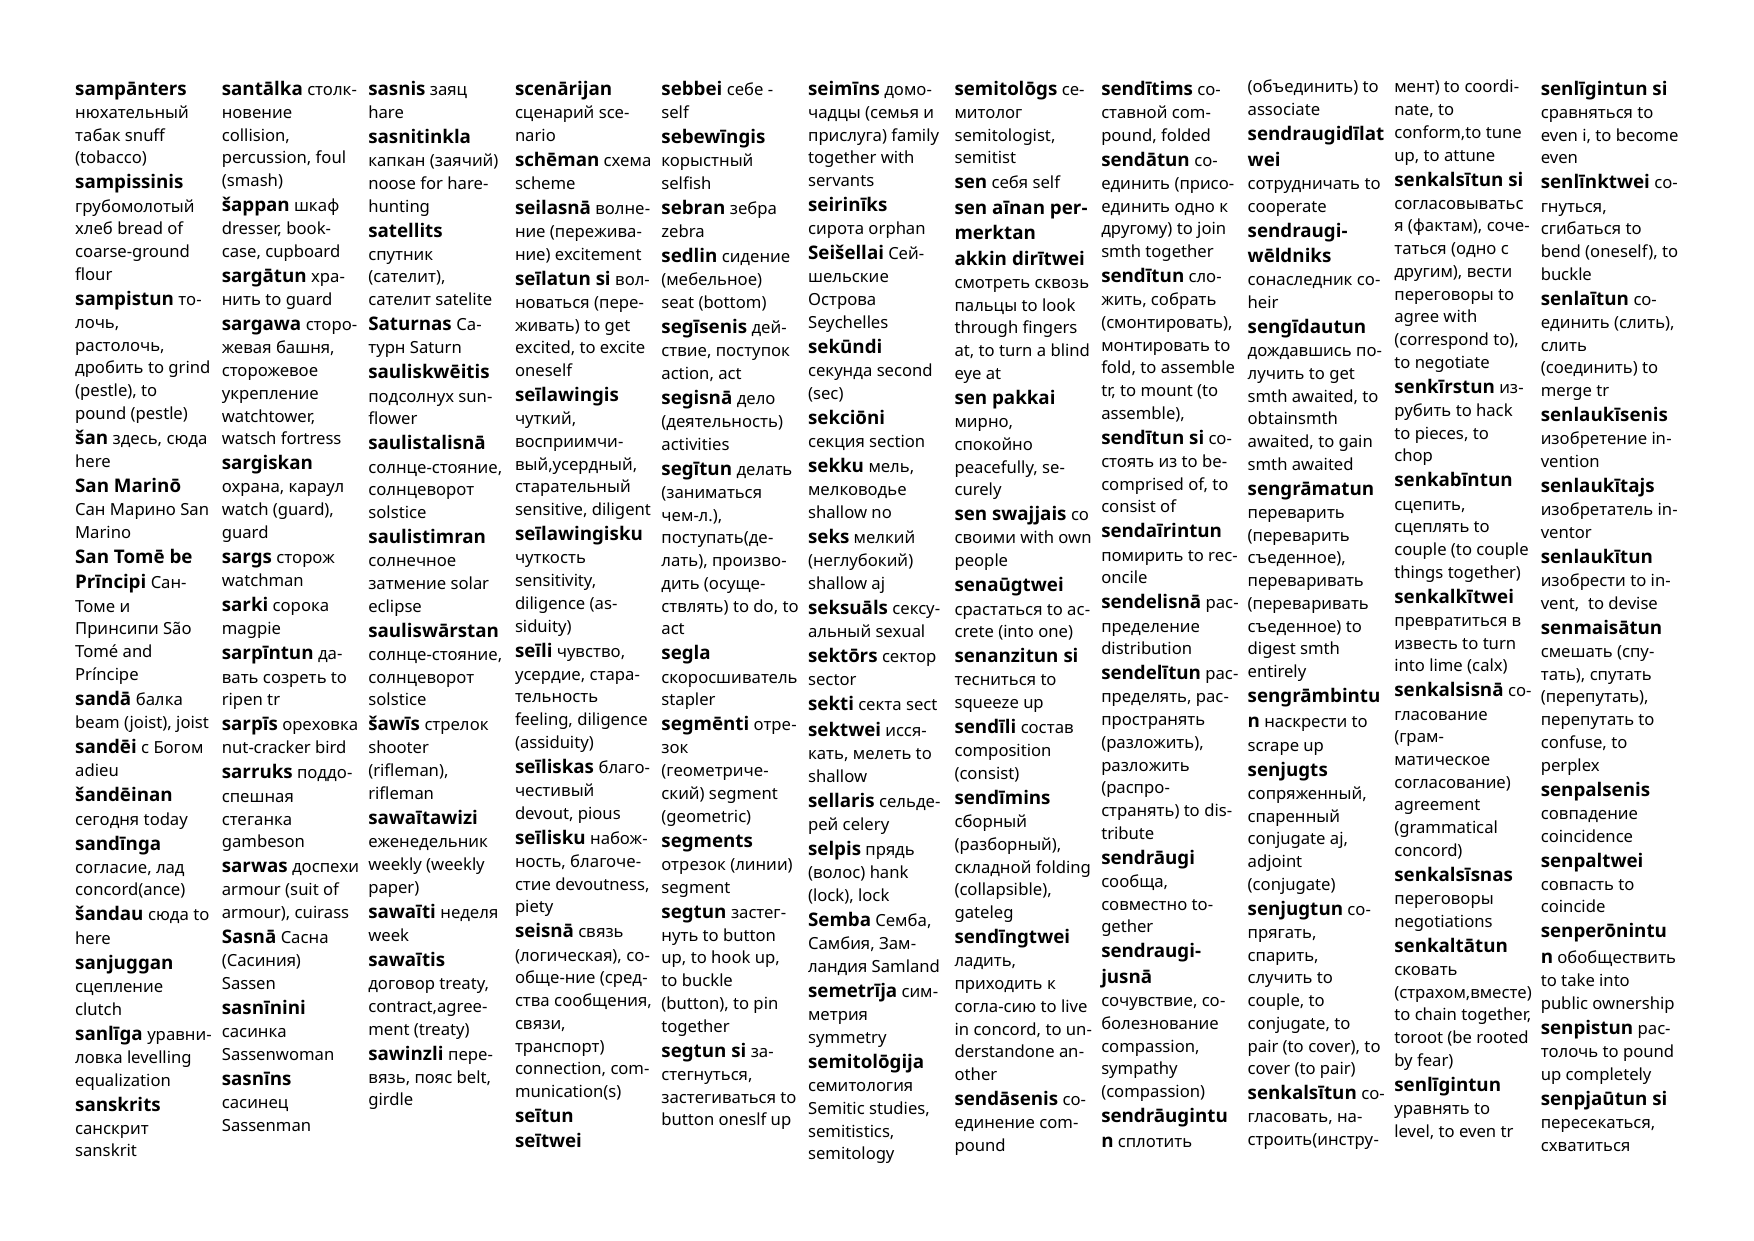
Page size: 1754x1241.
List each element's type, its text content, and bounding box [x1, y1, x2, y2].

text sedlin сидение (мебельное) seat (bottom) [661, 242, 799, 313]
text sendelisnā рас­пределение distri­bution [1101, 589, 1238, 659]
text senkalsisnā со­гласование (грам­матическое согла­сование) agree­ment (grammatical concord) [1394, 677, 1532, 861]
text seksuāls сексу­альный sexual [808, 594, 945, 642]
text segments отре­зок (линии) seg­ment [661, 827, 799, 898]
text sendītun si со­стоять из to be­comprised of, to consist of [1101, 424, 1238, 518]
text senperōnintun обобществить to take into public ownership [1541, 918, 1679, 1014]
text senlaukītajs изобретатель in­ventor [1541, 472, 1679, 543]
text seītwei [515, 1128, 652, 1153]
text sarruks поддо­спешная стеганка gambeson [222, 759, 359, 852]
text sekciōni секция section [808, 404, 945, 452]
text sampānters ню­хательный та­бак snuff (tobacco) [75, 75, 213, 169]
text seks мелкий (не­глубокий) shallow aj [808, 523, 945, 594]
text senjugts сопря­женный, спарен­ный conjugate aj, adjoint (conjugate) [1247, 756, 1385, 895]
text senanzitun si тесниться to squeeze up [954, 642, 1092, 713]
text segtun застег­нуть to button up, to hook up, to buckle (button), to pin together [661, 898, 799, 1037]
text sen себя self [954, 169, 1092, 194]
text senjugtun со­прягать, спарить, случить to couple, to conjugate, to pair (to cover), to cover (to pair) [1247, 895, 1385, 1079]
text sektōrs сектор sector [808, 642, 945, 691]
text sengrāmatun переварить (переварить съе­денное), перева­ривать (перева­ривать съеден­ное) to digest smth entirely [1247, 475, 1385, 682]
text sen pakkai мир­но, спокойно peacefully, se­curely [954, 384, 1092, 501]
text saulistalisnā солнце-стояние, солнцеворот sol­stice [368, 430, 506, 523]
text senmaisātun смешать (спу­тать), спутать (перепутать), перепутать to confuse, to perplex [1541, 614, 1679, 776]
text selpis прядь (во­лос) hank (lock), lock [808, 835, 945, 906]
text senaūgtwei срастаться to ac­crete (into one) [954, 572, 1092, 642]
text sendītun сло­жить, собрать (смонтировать), монтировать to fold, to assemble tr, to mount (to as­semble), [1101, 262, 1238, 424]
text senlaukītun изобрести to in­vent, to devise [1541, 543, 1679, 614]
text sendrāugintun сплотить [1101, 1102, 1238, 1153]
text senkalkītwei превратиться в известь to turn into lime (calx) [1394, 583, 1532, 677]
text scenārijan сценарий sce­nario [515, 75, 652, 146]
text sendrāugi сооб­ща, совместно to­gether [1101, 844, 1238, 938]
text sauliskwēitis подсолнух sun­flower [368, 359, 506, 430]
text šan здесь, сюда here [75, 424, 213, 472]
text sanskrits санскрит sanskrit [75, 1091, 213, 1162]
text sebbei себе -self [661, 75, 799, 123]
text sarki сорока magpie [222, 591, 359, 640]
text senkalsītun si согласовываться (фактам), соче­таться (одно с другим), вести переговоры to agree with (corre­spond to), to nego­tiate [1394, 166, 1532, 373]
text sasnitinkla кап­кан (заячий) noose for hare-hunting [368, 123, 506, 217]
text sekku мель, мел­ководье shallow no [808, 452, 945, 523]
text segtun si за­стегнуться, засте­гиваться to button oneslf up [661, 1037, 799, 1131]
text sendīngtwei ла­дить, приходить к согла-сию to live in concord, to un­derstandone an­other [954, 923, 1092, 1085]
text seimīns домо­чадцы (семья и прислуга) family together with ser­vants [808, 75, 945, 191]
text sebran зебра zebra [661, 194, 799, 242]
text sengīdautun дождавшись по­лучить to get smth awaited, to ob­tainsmth awaited, to gain smth awaited [1247, 313, 1385, 475]
text senlīgintun уравнять to level, to even tr [1394, 1071, 1532, 1142]
text sanlīga уравни­ловка levelling equalization [75, 1020, 213, 1091]
text seīlawingisku чуткость sensitiv­ity, diligence (as­siduity) [515, 521, 652, 637]
text sandā балка beam (joist), joist [75, 685, 213, 733]
text senlaukīsenis изобретение in­vention [1541, 401, 1679, 472]
text seīli чувство, усердие, стара­тельность feeling, diligence (as­siduity) [515, 637, 652, 753]
text sendaīrintun помирить to rec­oncile [1101, 518, 1238, 589]
text sen swajjais со своими with own people [954, 501, 1092, 572]
text sellaris сельде­рей celery [808, 787, 945, 835]
text Semba Семба, Самбия, Зам­ландия Samland [808, 906, 945, 977]
text šappan шкаф dresser, book­case, cupboard [222, 191, 359, 262]
text sasnis заяц hare [368, 75, 506, 123]
text senpjaūtun si пересекаться, схватиться [1541, 1085, 1679, 1156]
text sen aīnan per­merktan akkin dirītwei смотреть сквозь пальцы to look through fingers at, to turn a blind eye at [954, 194, 1092, 384]
text senkaltātun сковать (страхом,вместе) to chain together, toroot (be rooted by fear) [1394, 932, 1532, 1071]
text sekūndi секунда second (sec) [808, 333, 945, 404]
text seīlisku набож­ность, благоче­стие devoutness, piety [515, 824, 652, 918]
text senkabīntun сцепить, сцеплять to couple (to cou­ple things to­gether) [1394, 467, 1532, 583]
text segisnā дело (деятельность) activities [661, 384, 799, 455]
text santālka столк­новение collision, percussion, foul (smash) [222, 75, 359, 191]
text seisnā связь (ло­гическая), со­обще-ние (сред­ства сообщения, связи, транспорт) connection, com­munication(s) [515, 918, 652, 1102]
text seīlatun si вол­новаться (пере­живать) to get ex­cited, to excite oneself [515, 265, 652, 381]
text sawaīti неделя week [368, 898, 506, 946]
text šandēinan сего­дня today [75, 782, 213, 830]
text Sasnā Сасна (Сасиния) Sassen [222, 923, 359, 994]
text sauliswārstan солнце-стояние, солнцеворот sol­stice [368, 617, 506, 711]
text sebewīngis корыстный selfish [661, 123, 799, 194]
text seilasnā волне­ние (пережива­ние) excitement [515, 194, 652, 265]
text semitolōgs се­митолог semitolo­gist, semitist [954, 75, 1092, 169]
text sasnīnini сасин­ка Sassenwoman [222, 994, 359, 1065]
text sandēi с Богом adieu [75, 733, 213, 782]
text seirinīks сирота orphan [808, 191, 945, 239]
text sargātun хра­нить to guard [222, 262, 359, 311]
text sargs сторож watchman [222, 543, 359, 591]
text sanjuggan сцепление clutch [75, 949, 213, 1020]
text sawinzli пере­вязь, пояс belt, girdle [368, 1040, 506, 1111]
text sandīnga согла­сие, лад concord(ance) [75, 830, 213, 901]
text sendātun со­единить (присо­единить одно к другому) to join smth together [1101, 146, 1238, 262]
text sampissinis грубомолотый хлеб bread of coarse-ground flour [75, 169, 213, 285]
text senpaltwei сов­пасть to coincide [1541, 847, 1679, 918]
text seīliskas благо­честивый devout, pious [515, 753, 652, 824]
text šawīs стрелок shooter (rifleman), rifleman [368, 711, 506, 804]
text sarpīs ореховка nut-cracker bird [222, 711, 359, 759]
text schēman схема scheme [515, 146, 652, 194]
text semitolōgija се­митология Semitic studies, semitis­tics, semitology [808, 1048, 945, 1164]
text satellits спутник (сателит), сателит satelite [368, 217, 506, 311]
text sarpīntun да­вать созреть to ripen tr [222, 640, 359, 711]
text sawaītawizi еженедельник weekly (weekly pa­per) [368, 804, 506, 898]
text sendraugidīlatwei сотрудничать to cooperate [1247, 120, 1385, 217]
text sendelītun рас­пределять, рас­пространять (раз­ложить), разло­жить (распро­странять) to dis­tribute [1101, 659, 1238, 844]
text senlaītun со­единить (слить), слить (соединить) to merge tr [1541, 285, 1679, 401]
text senkīrstun из­рубить to hack to pieces, to chop [1394, 373, 1532, 467]
text senkalsīsnas переговоры nego­tiations [1394, 861, 1532, 932]
text sendītims со­ставной com­pound, folded [1101, 75, 1238, 146]
text sampistun то­лочь, растолочь, дробить to grind (pestle), to pound (pestle) [75, 285, 213, 424]
text San Tomē be Prīncipi Сан-Томе и Принсипи São Tomé and Príncipe [75, 543, 213, 685]
text semetrīja сим­метрия symmetry [808, 977, 945, 1048]
text Seišellai Сей­шельские Остро­ва Seychelles [808, 239, 945, 333]
text sektwei исся­кать, мелеть to shallow [808, 716, 945, 787]
text segla скоросши­ватель stapler [661, 640, 799, 711]
text senlīgintun si сравняться to even i, to become even [1541, 75, 1679, 169]
text senlīnktwei со­гнуться, сгибать­ся to bend (one­self), to buckle [1541, 169, 1679, 285]
text seīlawingis чут­кий, восприимчи­вый,усердный, старательный sensitive, diligent [515, 381, 652, 521]
text seītun [515, 1102, 652, 1128]
text segītun делать (заниматься чем-л.), поступать(де­лать), произво­дить (осуще­ствлять) to do, to act [661, 455, 799, 640]
text senpistun рас­толочь to pound up completely [1541, 1014, 1679, 1085]
text sendraugi­wēldniks сонаследник co­heir [1247, 217, 1385, 313]
text segmēnti отре­зок (геометриче­ский) segment (geometric) [661, 711, 799, 827]
text Saturnas Са­турн Saturn [368, 311, 506, 359]
text sasnīns сасинец Sassenman [222, 1065, 359, 1136]
text San Marinō Сан Марино San Marino [75, 472, 213, 543]
text sargawa сторо­жевая башня, сто­рожевое укрепле­ние watchtower, watsch fortress [222, 311, 359, 449]
text sendīmins сборный (разбор­ный), складной folding (collapsi­ble), gateleg [954, 784, 1092, 923]
text sendīli состав composition (con­sist) [954, 713, 1092, 784]
text sawaītis договор treaty, contract,agree­ment (treaty) [368, 946, 506, 1040]
text senpalsenis совпадение coin­cidence [1541, 776, 1679, 847]
text sargiskan охра­на, караул watch (guard), guard [222, 449, 359, 543]
text senkalsītun со­гласовать, на­строить(инстру­ [1247, 1079, 1385, 1151]
text мент) to coordi­nate, to conform,to tune up, to attune [1394, 75, 1532, 166]
text šandau сюда to here [75, 901, 213, 949]
text sendāsenis со­единение com­pound [954, 1085, 1092, 1156]
text sarwas доспехи armour (suit of ar­mour), cuirass [222, 852, 359, 923]
text segīsenis дей­ствие, поступок action, act [661, 313, 799, 384]
text sengrāmbintun наскрести to scrape up [1247, 682, 1385, 756]
text sendraugi­jusnā сочувствие, со­болезнование compassion, sym­pathy (compas­sion) [1101, 938, 1238, 1102]
text (объеди­нить) to associate [1247, 75, 1385, 120]
text sekti секта sect [808, 691, 945, 716]
text saulistimran солнечное затме­ние solar eclipse [368, 523, 506, 617]
